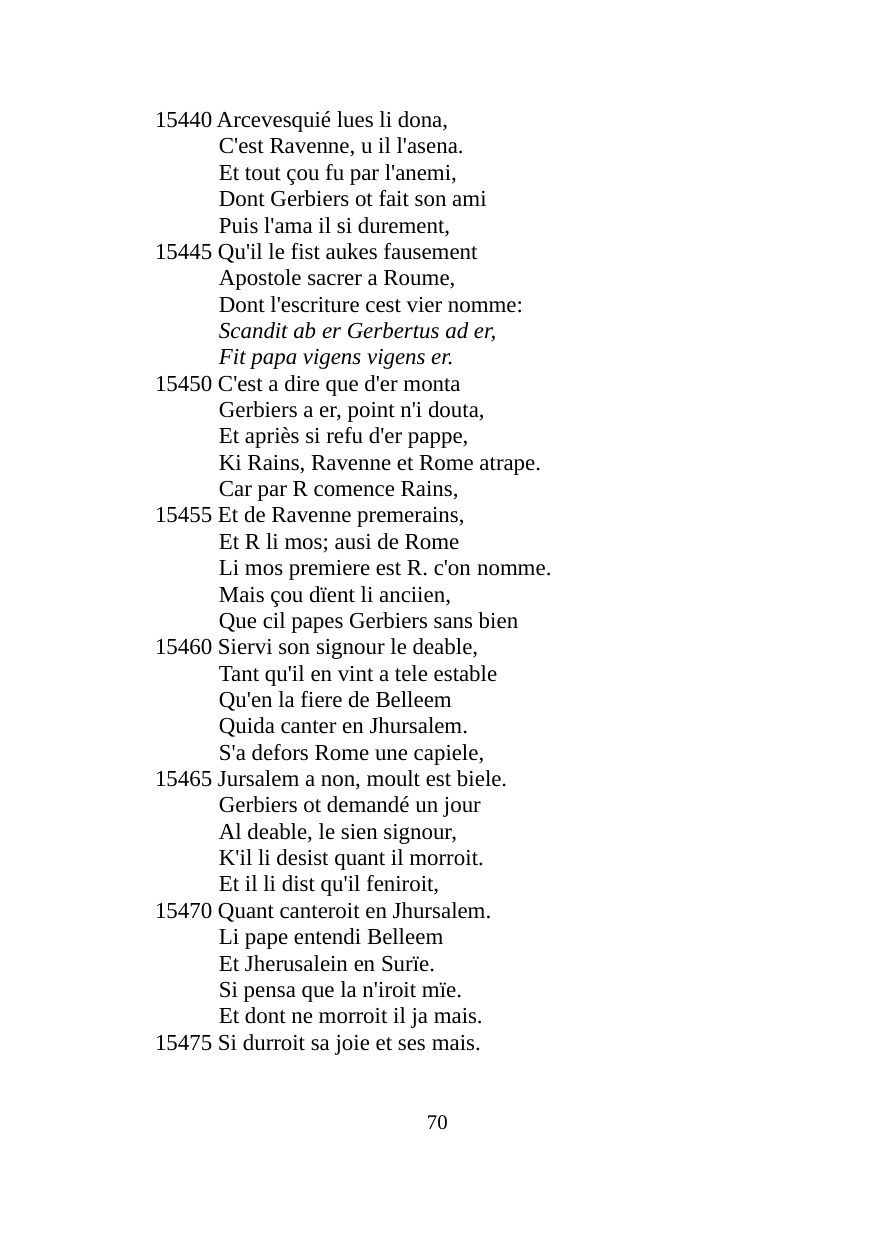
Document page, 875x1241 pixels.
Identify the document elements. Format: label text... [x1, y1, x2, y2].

text 15450 C'est a dire que d'er monta [155, 370, 768, 396]
text Et R li mos; ausi de Rome [219, 528, 768, 554]
text Et il li dist qu'il feniroit, [219, 871, 768, 897]
text Li mos premiere est R. c'on nomme. [219, 554, 768, 581]
text 15460 Siervi son signour le deable, [155, 633, 768, 660]
text Si pensa que la n'iroit mïe. [219, 976, 768, 1002]
text Tant qu'il en vint a tele estable [219, 660, 768, 686]
text Al deable, le sien signour, [219, 818, 768, 844]
text Scandit ab er Gerbertus ad er, [219, 317, 768, 343]
text 15445 Qu'il le fist aukes fausement [155, 238, 768, 264]
text Li pape entendi Belleem [219, 923, 768, 949]
text Gerbiers a er, point n'i douta, [219, 396, 768, 422]
text Ki Rains, Ravenne et Rome atrape. [219, 449, 768, 475]
text 15465 Jursalem a non, moult est biele. [155, 765, 768, 791]
text Que cil papes Gerbiers sans bien [219, 607, 768, 633]
text 15440 Arcevesquié lues li dona, [155, 106, 768, 133]
text S'a defors Rome une capiele, [219, 739, 768, 765]
text Dont l'escriture cest vier nomme: [219, 291, 768, 317]
text Et apriès si refu d'er pappe, [219, 422, 768, 449]
text 15455 Et de Ravenne premerains, [155, 502, 768, 528]
text Apostole sacrer a Roume, [219, 264, 768, 291]
text Puis l'ama il si durement, [219, 212, 768, 238]
text 15475 Si durroit sa joie et ses mais. [155, 1029, 768, 1055]
text Dont Gerbiers ot fait son ami [219, 185, 768, 212]
text C'est Ravenne, u il l'asena. [219, 133, 768, 159]
text Et Jherusalein en Surïe. [219, 949, 768, 976]
text Qu'en la fiere de Belleem [219, 686, 768, 712]
text Et tout çou fu par l'anemi, [219, 159, 768, 185]
text Gerbiers ot demandé un jour [219, 791, 768, 818]
text K'il li desist quant il morroit. [219, 844, 768, 871]
text Quida canter en Jhursalem. [219, 712, 768, 739]
text Et dont ne morroit il ja mais. [219, 1002, 768, 1029]
text Fit papa vigens vigens er. [219, 343, 768, 370]
text Mais çou dïent li anciien, [219, 581, 768, 607]
text Car par R comence Rains, [219, 475, 768, 502]
text 15470 Quant canteroit en Jhursalem. [155, 897, 768, 923]
